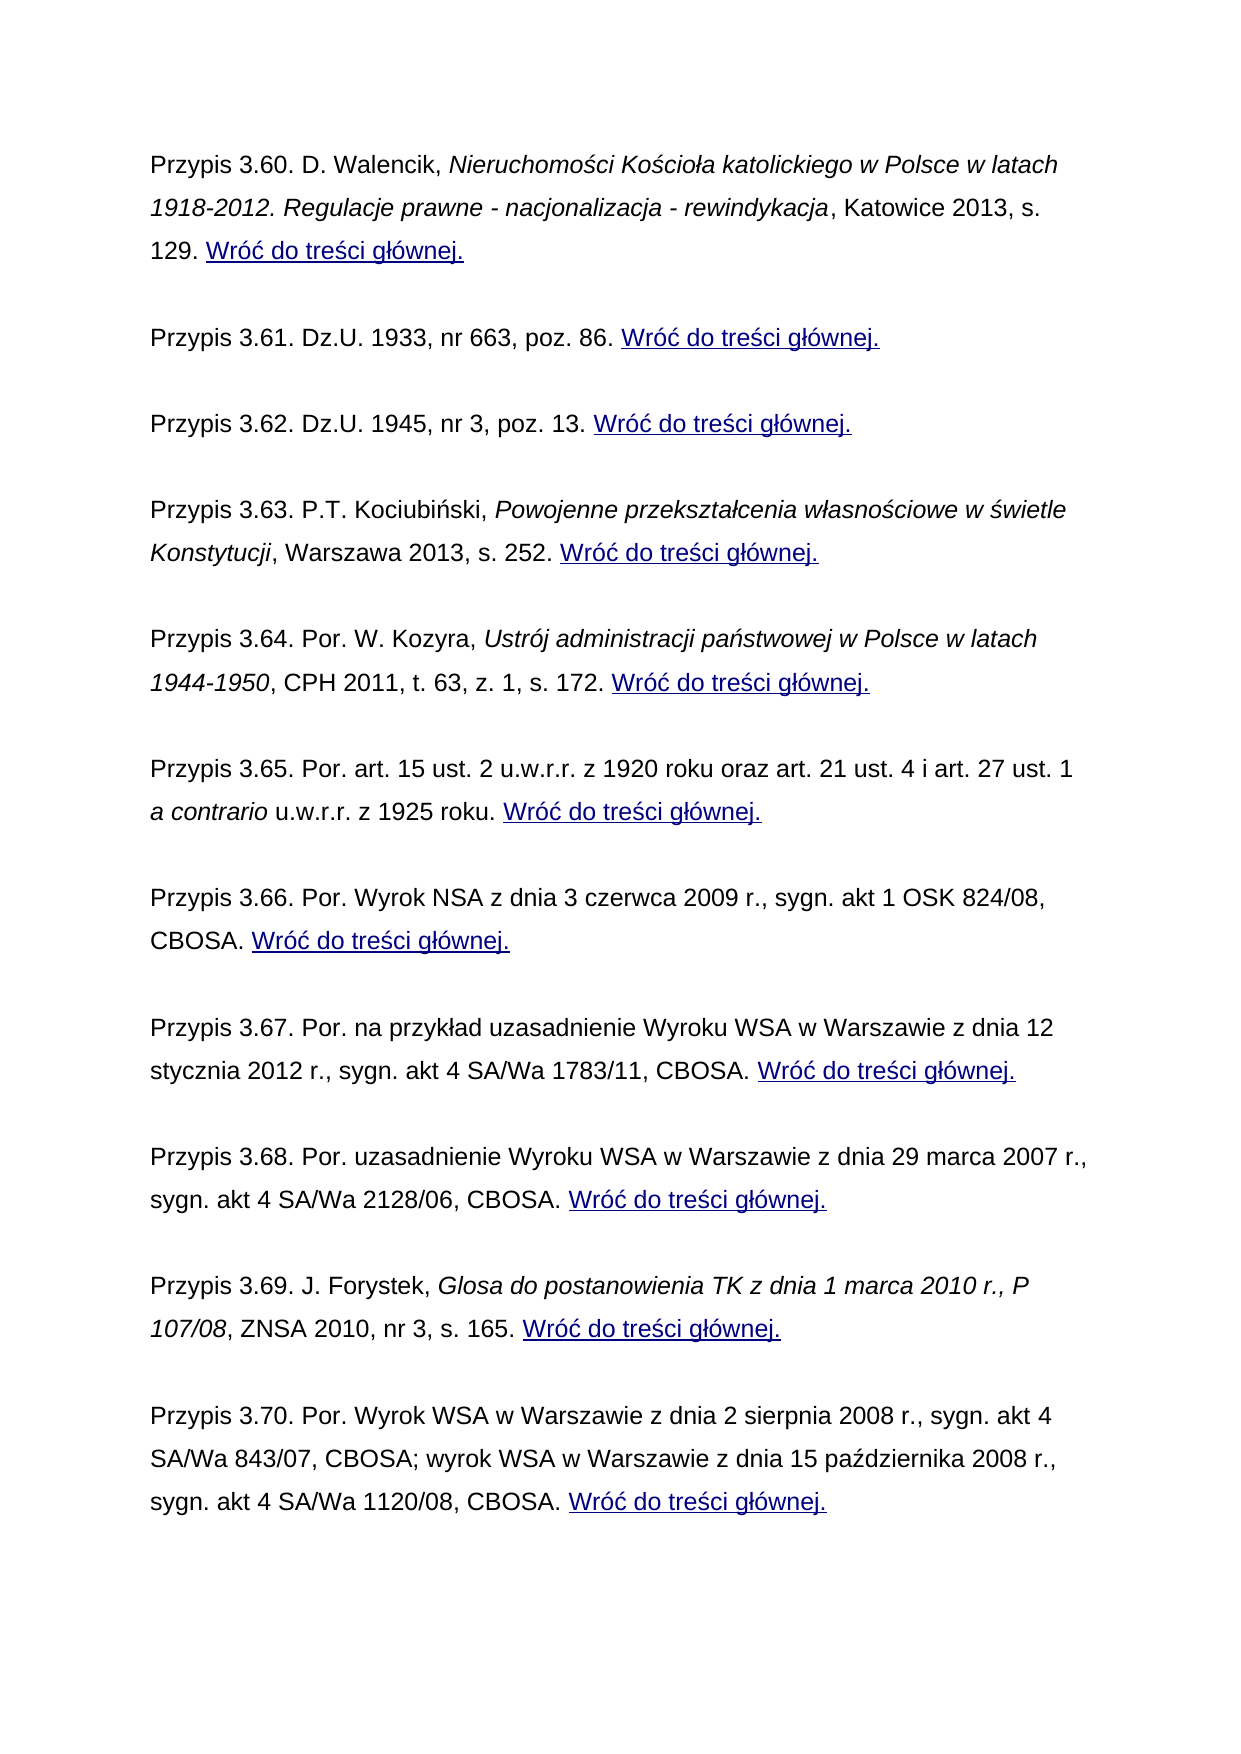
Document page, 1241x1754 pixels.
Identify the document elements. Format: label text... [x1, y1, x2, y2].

text Przypis 3.62. Dz.U. 1945, nr 3, poz. 13. Wróć do treści głównej. [150, 409, 1090, 437]
text Przypis 3.68. Por. uzasadnienie Wyroku WSA w Warszawie z dnia 29 marca 2007 r., sygn. akt 4 SA/Wa 2128/06, CBOSA. Wróć do treści głównej. [150, 1142, 1090, 1214]
text Przypis 3.67. Por. na przykład uzasadnienie Wyroku WSA w Warszawie z dnia 12 stycznia 2012 r., sygn. akt 4 SA/Wa 1783/11, CBOSA. Wróć do treści głównej. [150, 1012, 1090, 1084]
text Przypis 3.66. Por. Wyrok NSA z dnia 3 czerwca 2009 r., sygn. akt 1 OSK 824/08, CBOSA. Wróć do treści głównej. [150, 883, 1090, 955]
text Przypis 3.63. P.T. Kociubiński, Powojenne przekształcenia własnościowe w świetle Konstytucji, Warszawa 2013, s. 252. Wróć do treści głównej. [150, 495, 1090, 567]
text Przypis 3.70. Por. Wyrok WSA w Warszawie z dnia 2 sierpnia 2008 r., sygn. akt 4 SA/Wa 843/07, CBOSA; wyrok WSA w Warszawie z dnia 15 października 2008 r., sygn. akt 4 SA/Wa 1120/08, CBOSA. Wróć do treści głównej. [150, 1401, 1090, 1516]
text Przypis 3.64. Por. W. Kozyra, Ustrój administracji państwowej w Polsce w latach 1944-1950, CPH 2011, t. 63, z. 1, s. 172. Wróć do treści głównej. [150, 624, 1090, 696]
text Przypis 3.69. J. Forystek, Glosa do postanowienia TK z dnia 1 marca 2010 r., P 107/08, ZNSA 2010, nr 3, s. 165. Wróć do treści głównej. [150, 1271, 1090, 1343]
text Przypis 3.61. Dz.U. 1933, nr 663, poz. 86. Wróć do treści głównej. [150, 322, 1090, 351]
text Przypis 3.60. D. Walencik, Nieruchomości Kościoła katolickiego w Polsce w latach 1918-2012. Regulacje prawne - nacjonalizacja - rewindykacja, Katowice 2013, s. 129. Wróć do treści głównej. [150, 150, 1090, 265]
text Przypis 3.65. Por. art. 15 ust. 2 u.w.r.r. z 1920 roku oraz art. 21 ust. 4 i art. 27 ust. 1 a contrario u.w.r.r. z 1925 roku. Wróć do treści głównej. [150, 754, 1090, 826]
